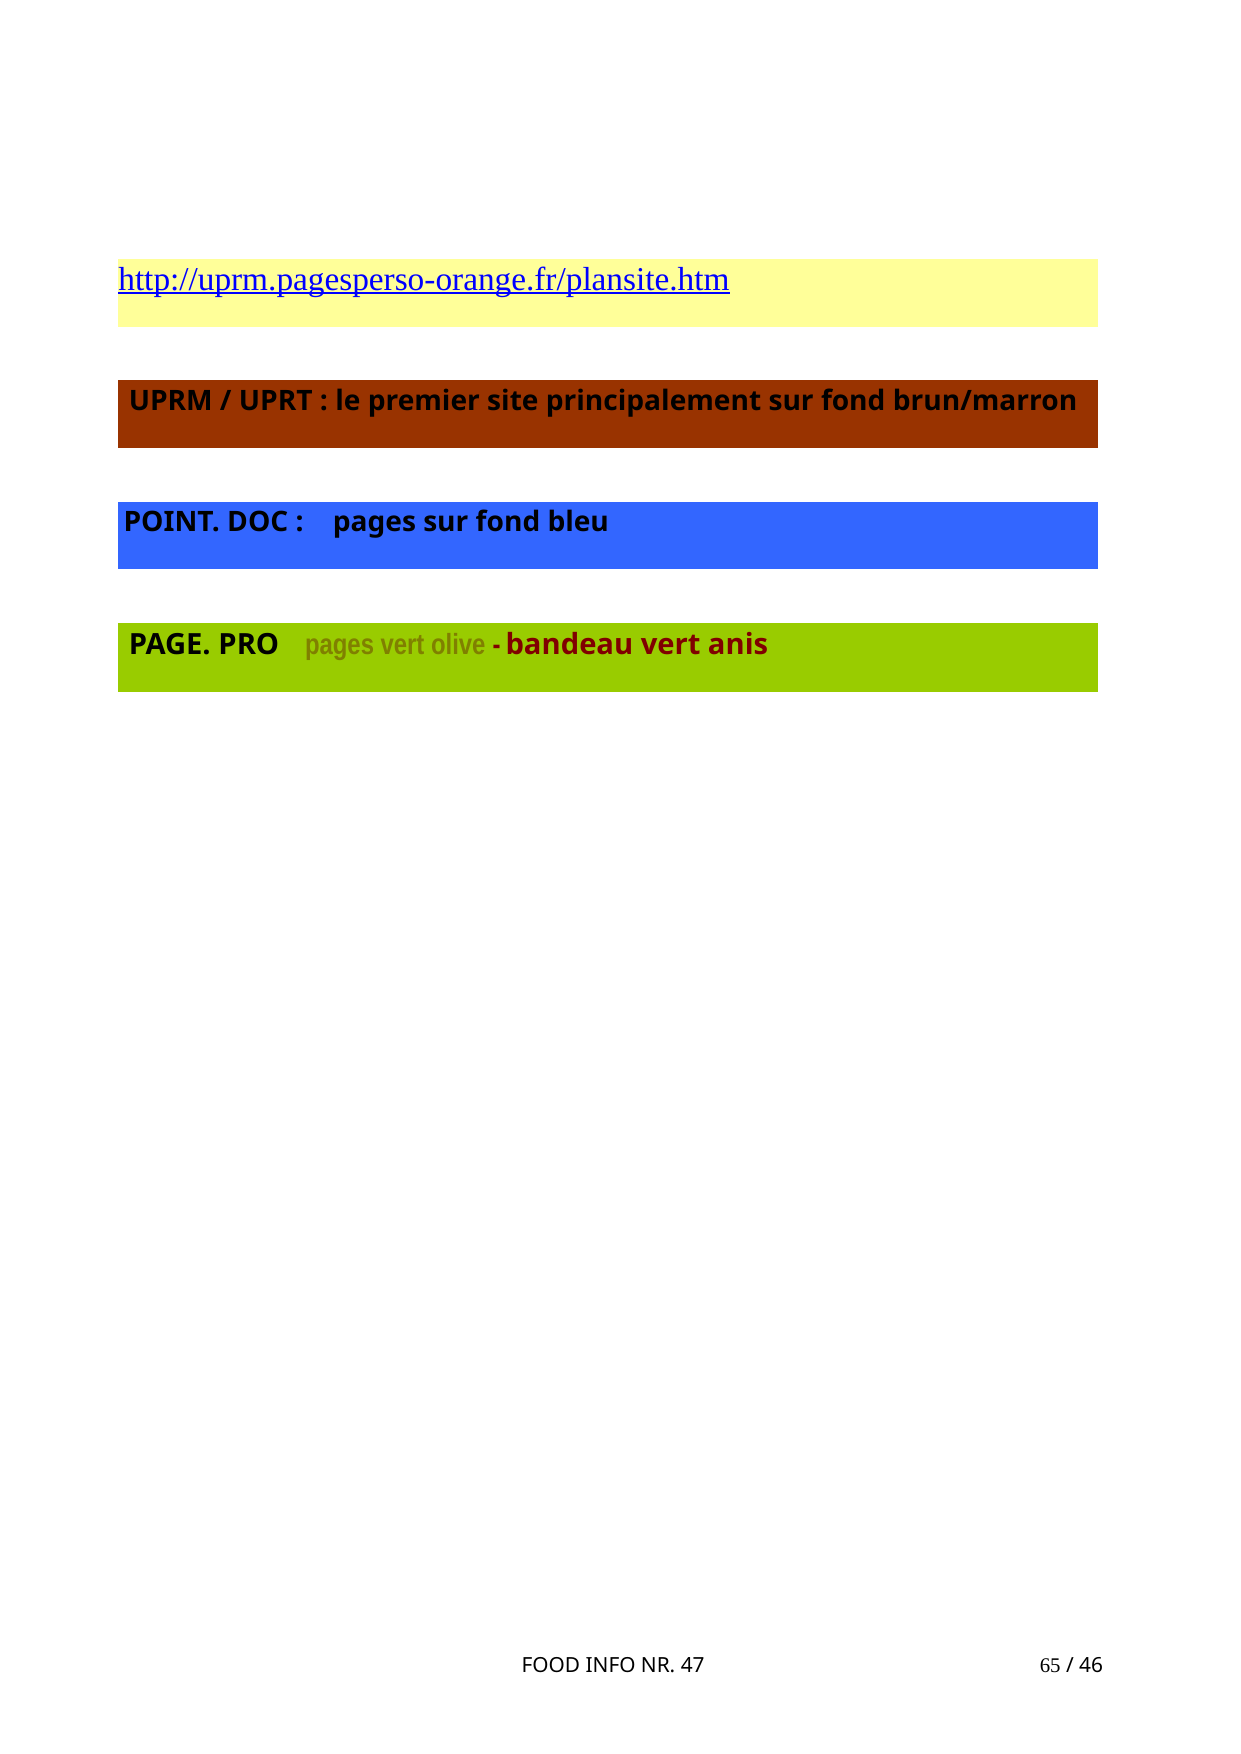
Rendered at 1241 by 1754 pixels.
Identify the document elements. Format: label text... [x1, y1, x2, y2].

table_cell UPRM / UPRT : le premier site principalement sur fond brun/marron [118, 380, 1098, 448]
table_cell [118, 206, 1098, 259]
table_cell http://uprm.pagesperso-orange.fr/plansite.htm [118, 259, 1098, 327]
table_cell [118, 327, 1098, 380]
table_cell POINT. DOC : pages sur fond bleu [118, 502, 1098, 569]
table_cell PAGE. PRO pages vert olive - bandeau vert anis [118, 623, 1098, 692]
table_cell [118, 448, 1098, 502]
table_cell [118, 133, 1098, 206]
table_cell [118, 570, 1098, 623]
